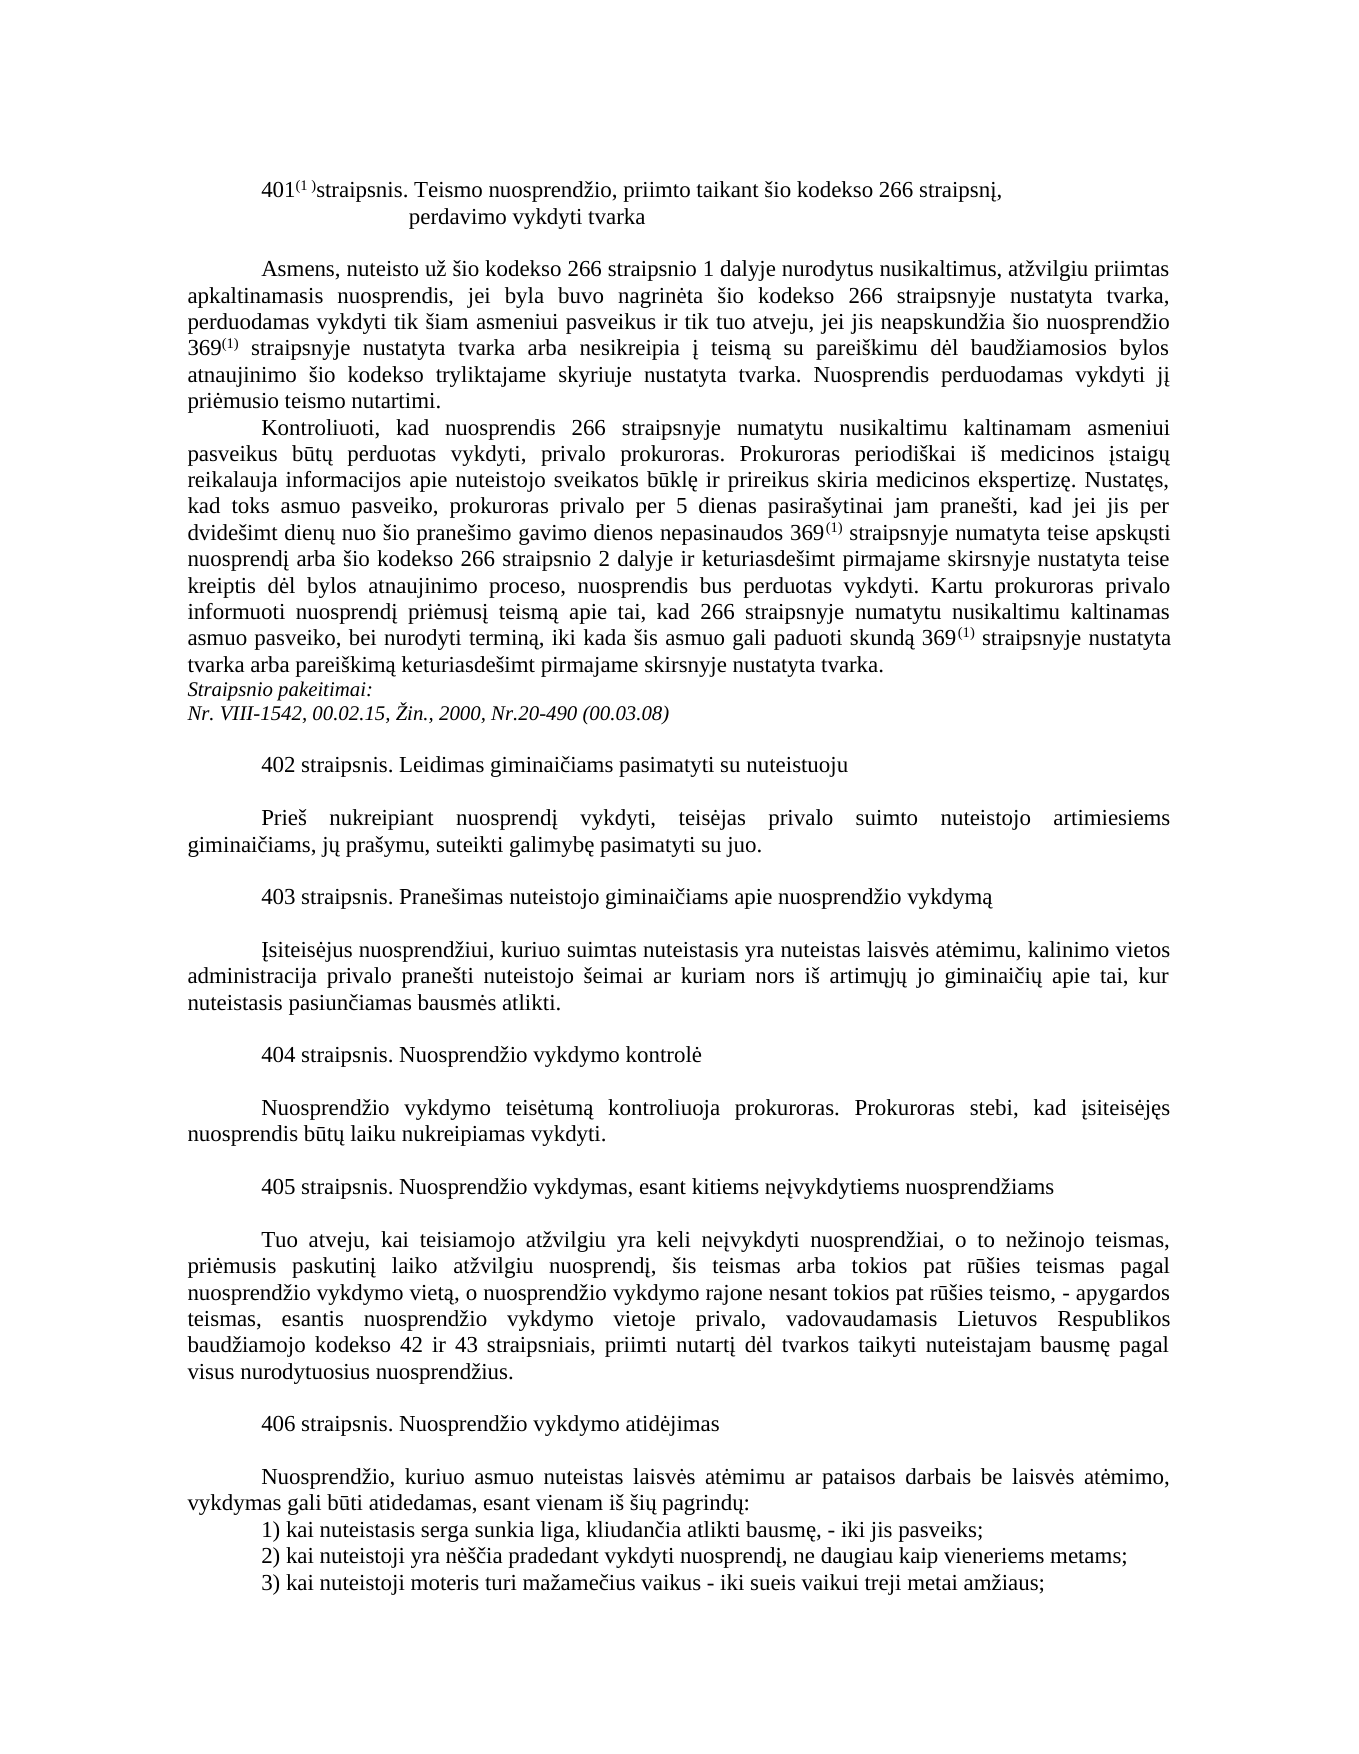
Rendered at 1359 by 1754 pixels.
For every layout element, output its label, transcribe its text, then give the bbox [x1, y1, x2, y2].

text 2) kai nuteistoji yra nėščia pradedant vykdyti nuosprendį, ne daugiau kaip vieneriems metams; [187, 1542, 1171, 1568]
text Nuosprendžio, kuriuo asmuo nuteistas laisvės atėmimu ar pataisos darbais be laisvės atėmimo, vykdymas gali būti atidedamas, esant vienam iš šių pagrindų: [187, 1463, 1171, 1516]
text 403 straipsnis. Pranešimas nuteistojo giminaičiams apie nuosprendžio vykdymą [187, 883, 1171, 910]
text 402 straipsnis. Leidimas giminaičiams pasimatyti su nuteistuoju [187, 752, 1171, 778]
text 401(1 )straipsnis. Teismo nuosprendžio, priimto taikant šio kodekso 266 straipsnį, [261, 176, 1171, 203]
text Tuo atveju, kai teisiamojo atžvilgiu yra keli neįvykdyti nuosprendžiai, o to nežinojo teismas, priėmusis paskutinį laiko atžvilgiu nuosprendį, šis teismas arba tokios pat rūšies teismas pagal nuosprendžio vykdymo vietą, o nuosprendžio vykdymo rajone nesant tokios pat rūšies teismo, - apygardos teismas, esantis nuosprendžio vykdymo vietoje privalo, vadovaudamasis Lietuvos Respublikos baudžiamojo kodekso 42 ir 43 straipsniais, priimti nutartį dėl tvarkos taikyti nuteistajam bausmę pagal visus nurodytuosius nuosprendžius. [187, 1226, 1171, 1384]
text Prieš nukreipiant nuosprendį vykdyti, teisėjas privalo suimto nuteistojo artimiesiems giminaičiams, jų prašymu, suteikti galimybę pasimatyti su juo. [187, 804, 1171, 857]
text Straipsnio pakeitimai: [187, 677, 1171, 701]
text Kontroliuoti, kad nuosprendis 266 straipsnyje numatytu nusikaltimu kaltinamam asmeniui pasveikus būtų perduotas vykdyti, privalo prokuroras. Prokuroras periodiškai iš medicinos įstaigų reikalauja informacijos apie nuteistojo sveikatos būklę ir prireikus skiria medicinos ekspertizę. Nustatęs, kad toks asmuo pasveiko, prokuroras privalo per 5 dienas pasirašytinai jam pranešti, kad jei jis per dvidešimt dienų nuo šio pranešimo gavimo dienos nepasinaudos 369(1) straipsnyje numatyta teise apskųsti nuosprendį arba šio kodekso 266 straipsnio 2 dalyje ir keturiasdešimt pirmajame skirsnyje nustatyta teise kreiptis dėl bylos atnaujinimo proceso, nuosprendis bus perduotas vykdyti. Kartu prokuroras privalo informuoti nuosprendį priėmusį teismą apie tai, kad 266 straipsnyje numatytu nusikaltimu kaltinamas asmuo pasveiko, bei nurodyti terminą, iki kada šis asmuo gali paduoti skundą 369(1) straipsnyje nustatyta tvarka arba pareiškimą keturiasdešimt pirmajame skirsnyje nustatyta tvarka. [187, 413, 1171, 677]
text Nr. VIII-1542, 00.02.15, Žin., 2000, Nr.20-490 (00.03.08) [187, 701, 1171, 725]
text perdavimo vykdyti tvarka [409, 203, 1171, 229]
text 404 straipsnis. Nuosprendžio vykdymo kontrolė [187, 1041, 1171, 1068]
text 406 straipsnis. Nuosprendžio vykdymo atidėjimas [187, 1410, 1171, 1437]
text 1) kai nuteistasis serga sunkia liga, kliudančia atlikti bausmę, - iki jis pasveiks; [187, 1516, 1171, 1542]
text 405 straipsnis. Nuosprendžio vykdymas, esant kitiems neįvykdytiems nuosprendžiams [187, 1173, 1171, 1199]
text 3) kai nuteistoji moteris turi mažamečius vaikus - iki sueis vaikui treji metai amžiaus; [187, 1568, 1171, 1595]
text Asmens, nuteisto už šio kodekso 266 straipsnio 1 dalyje nurodytus nusikaltimus, atžvilgiu priimtas apkaltinamasis nuosprendis, jei byla buvo nagrinėta šio kodekso 266 straipsnyje nustatyta tvarka, perduodamas vykdyti tik šiam asmeniui pasveikus ir tik tuo atveju, jei jis neapskundžia šio nuosprendžio 369(1) straipsnyje nustatyta tvarka arba nesikreipia į teismą su pareiškimu dėl baudžiamosios bylos atnaujinimo šio kodekso tryliktajame skyriuje nustatyta tvarka. Nuosprendis perduodamas vykdyti jį priėmusio teismo nutartimi. [187, 255, 1171, 413]
text Nuosprendžio vykdymo teisėtumą kontroliuoja prokuroras. Prokuroras stebi, kad įsiteisėjęs nuosprendis būtų laiku nukreipiamas vykdyti. [187, 1094, 1171, 1147]
text Įsiteisėjus nuosprendžiui, kuriuo suimtas nuteistasis yra nuteistas laisvės atėmimu, kalinimo vietos administracija privalo pranešti nuteistojo šeimai ar kuriam nors iš artimųjų jo giminaičių apie tai, kur nuteistasis pasiunčiamas bausmės atlikti. [187, 936, 1171, 1015]
